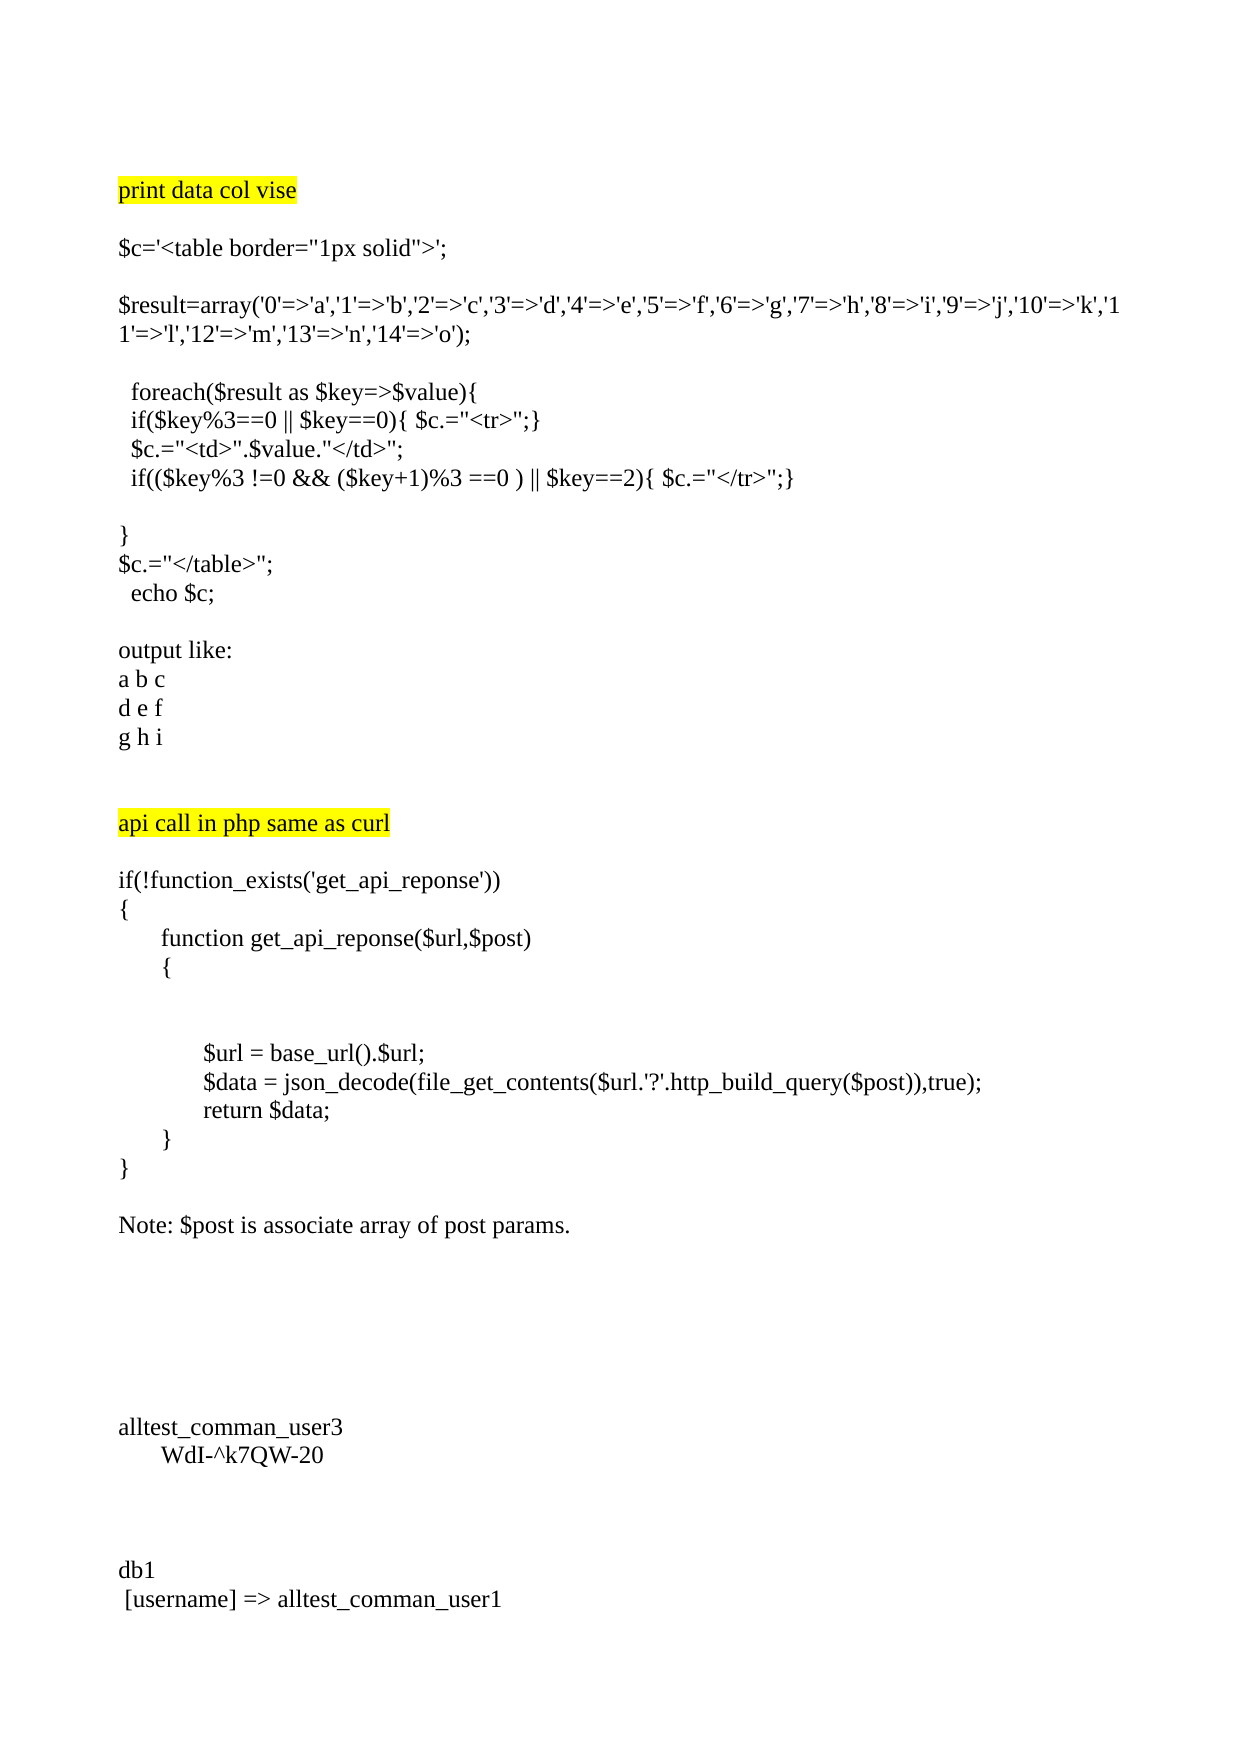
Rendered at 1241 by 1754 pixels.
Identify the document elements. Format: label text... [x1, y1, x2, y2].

text $data = json_decode(file_get_contents($url.'?'.http_build_query($post)),true); [118, 1067, 1122, 1096]
text db1 [118, 1556, 1122, 1584]
text } [118, 1153, 1122, 1182]
text $c='<table border="1px solid">'; [118, 233, 1122, 262]
text $result=array('0'=>'a','1'=>'b','2'=>'c','3'=>'d','4'=>'e','5'=>'f','6'=>'g','7'=>'h','8'=>'i','9'=>'j','10'=>'k','11'=>'l','12'=>'m','13'=>'n','14'=>'o'); [118, 291, 1122, 348]
text if($key%3==0 || $key==0){ $c.="<tr>";} [118, 406, 1122, 434]
text alltest_comman_user3 [118, 1412, 1122, 1441]
text print data col vise [118, 176, 1122, 204]
text { [118, 952, 1122, 981]
text $c.="</table>"; [118, 549, 1122, 578]
text api call in php same as curl [118, 808, 1122, 837]
text function get_api_reponse($url,$post) [118, 923, 1122, 952]
text g h i [118, 722, 1122, 751]
text WdI-^k7QW-20 [118, 1441, 1122, 1469]
text foreach($result as $key=>$value){ [118, 377, 1122, 406]
text a b c [118, 664, 1122, 693]
text { [118, 894, 1122, 923]
text [username] => alltest_comman_user1 [118, 1584, 1122, 1613]
text output like: [118, 636, 1122, 664]
text $c.="<td>".$value."</td>"; [118, 434, 1122, 463]
text } [118, 521, 1122, 549]
text echo $c; [118, 578, 1122, 607]
text d e f [118, 693, 1122, 722]
text } [118, 1124, 1122, 1153]
text if(!function_exists('get_api_reponse')) [118, 866, 1122, 894]
text Note: $post is associate array of post params. [118, 1211, 1122, 1239]
text return $data; [118, 1096, 1122, 1124]
text $url = base_url().$url; [118, 1038, 1122, 1067]
text if(($key%3 !=0 && ($key+1)%3 ==0 ) || $key==2){ $c.="</tr>";} [118, 463, 1122, 492]
